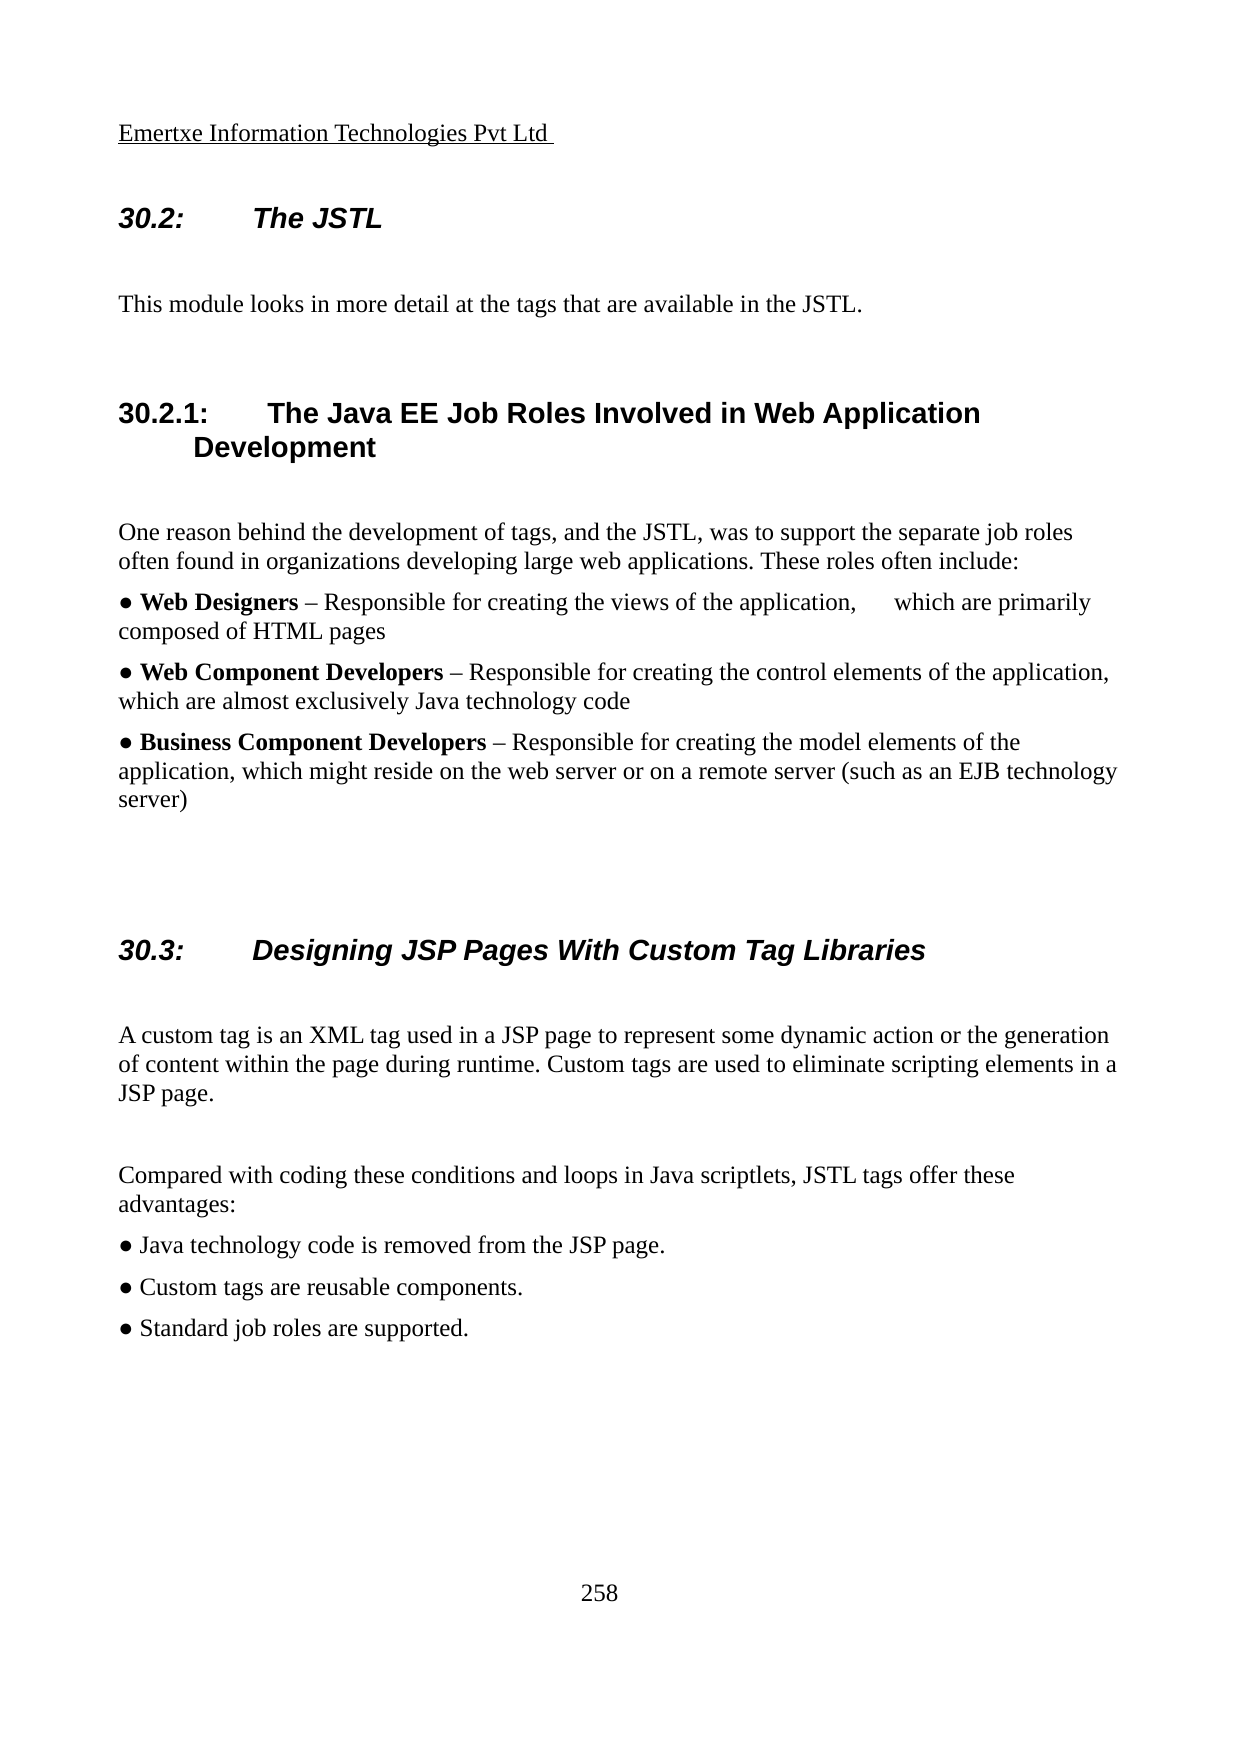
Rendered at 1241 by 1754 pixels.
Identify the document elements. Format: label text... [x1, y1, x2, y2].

text ● Standard job roles are supported. [118, 1313, 1122, 1342]
text This module looks in more detail at the tags that are available in the JSTL. [118, 289, 1122, 317]
subtitle The Java EE Job Roles Involved in Web Application Development [118, 396, 1122, 463]
text ● Java technology code is removed from the JSP page. [118, 1231, 1122, 1259]
subtitle Designing JSP Pages With Custom Tag Libraries [118, 933, 1122, 967]
text A custom tag is an XML tag used in a JSP page to represent some dynamic action or the generation of content within the page during runtime. Custom tags are used to eliminate scripting elements in a JSP page. [118, 1021, 1122, 1107]
text ● Web Designers – Responsible for creating the views of the application, which are primarily composed of HTML pages [118, 587, 1122, 644]
text ● Web Component Developers – Responsible for creating the control elements of the application, which are almost exclusively Java technology code [118, 657, 1122, 714]
text ● Custom tags are reusable components. [118, 1272, 1122, 1301]
text Compared with coding these conditions and loops in Java scriptlets, JSTL tags offer these advantages: [118, 1161, 1122, 1218]
text ● Business Component Developers – Responsible for creating the model elements of the application, which might reside on the web server or on a remote server (such as an EJB technology server) [118, 727, 1122, 813]
subtitle The JSTL [118, 201, 1122, 235]
text One reason behind the development of tags, and the JSTL, was to support the separate job roles often found in organizations developing large web applications. These roles often include: [118, 517, 1122, 574]
